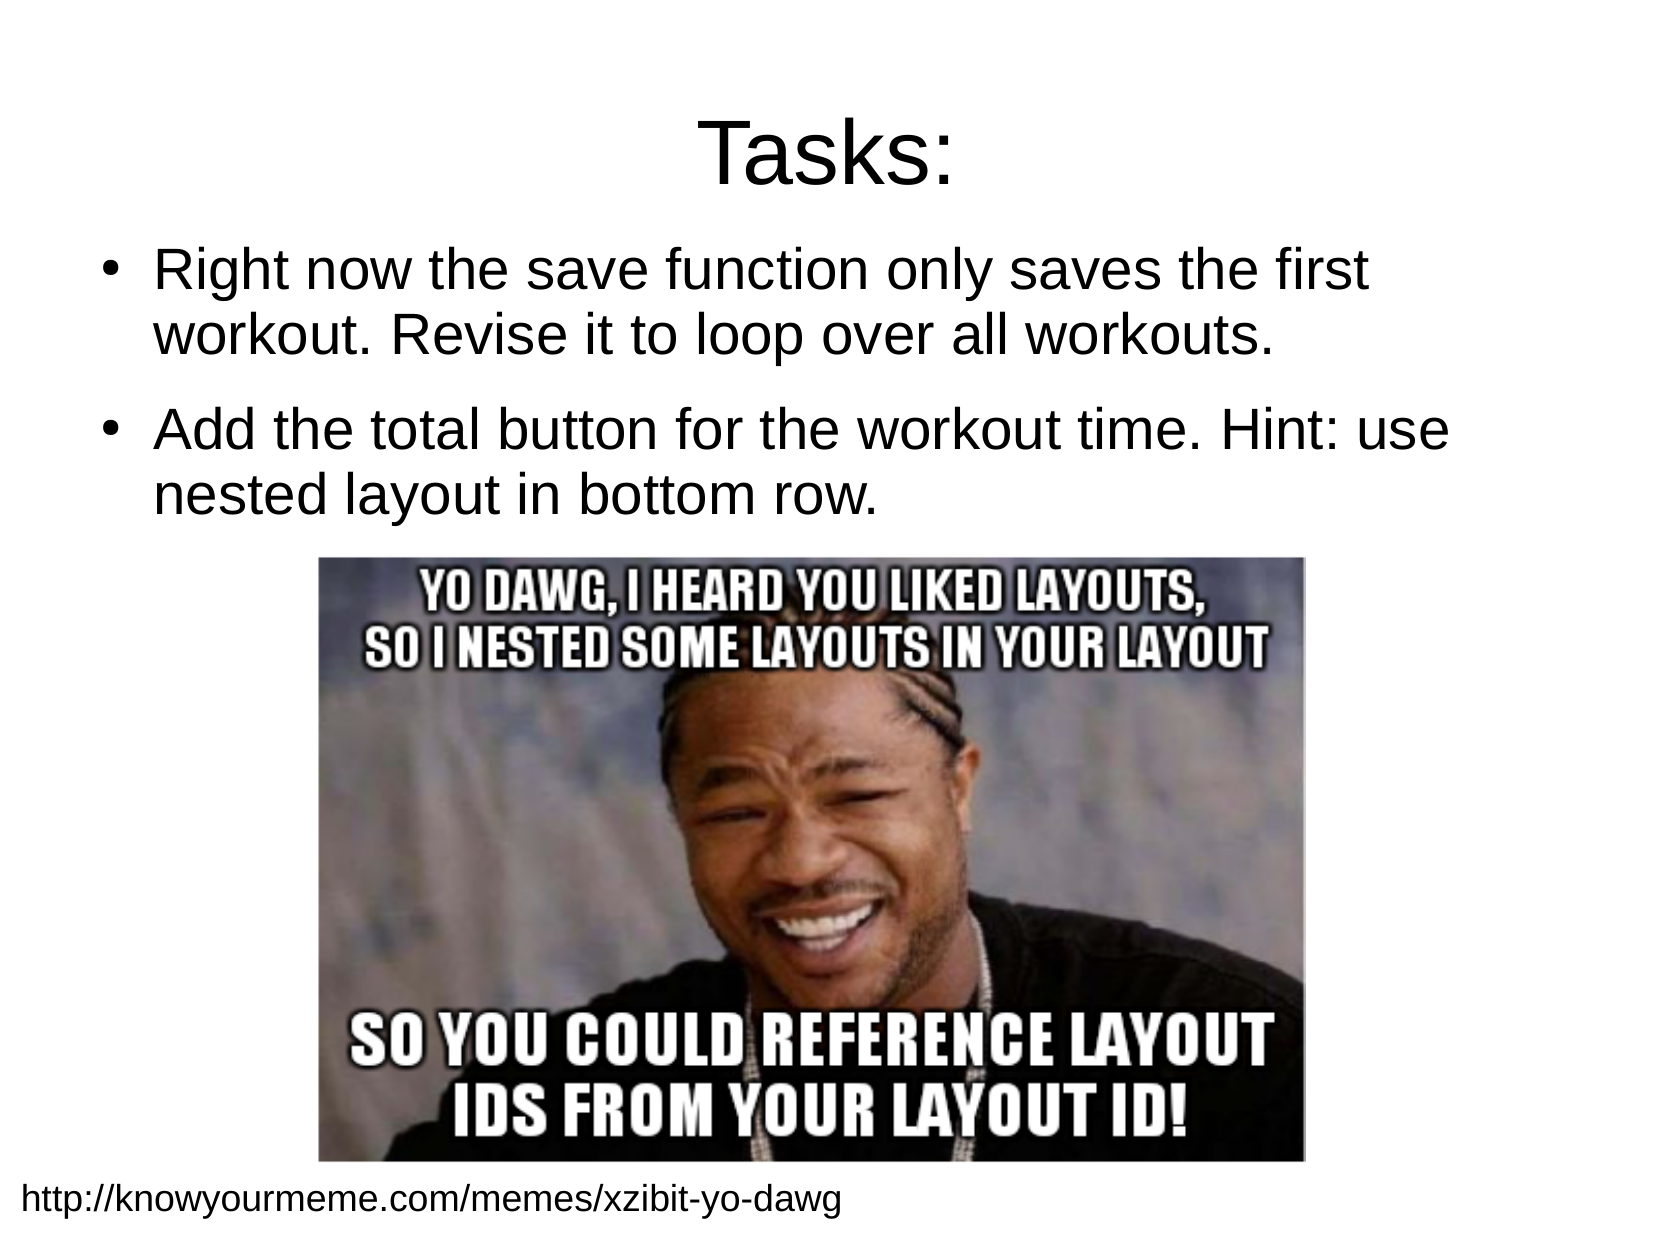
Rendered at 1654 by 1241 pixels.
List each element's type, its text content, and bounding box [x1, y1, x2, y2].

list Right now the save function only saves the first workout. Revise it to loop over all workouts. Add the total button for the workout time. Hint: use nested layout in bottom row. [82, 237, 1571, 610]
picture [315, 552, 1306, 1168]
text_box http://knowyourmeme.com/memes/xzibit-yo-dawg [6, 1170, 856, 1227]
title Tasks: [82, 49, 1571, 237]
